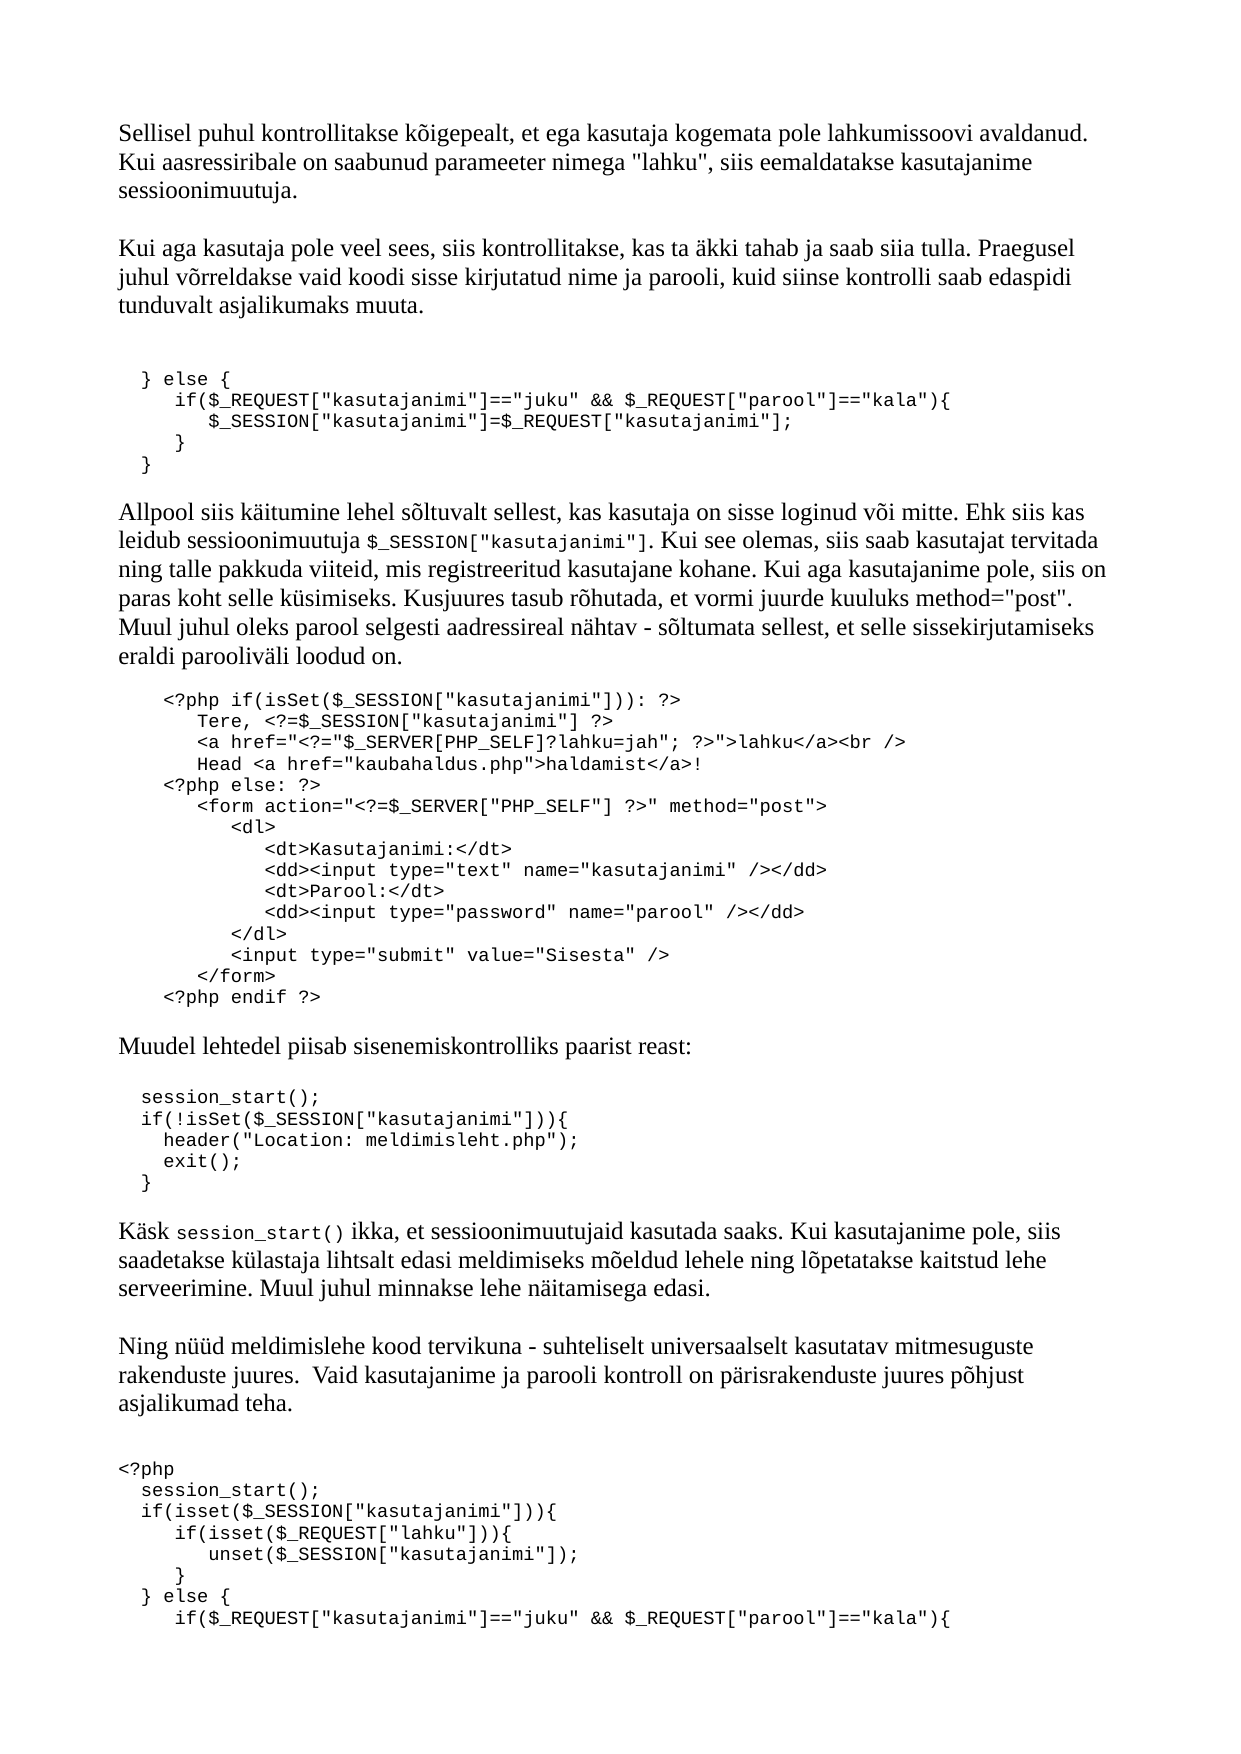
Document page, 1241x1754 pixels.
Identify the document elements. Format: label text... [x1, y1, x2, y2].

text <dt>Kasutajanimi:</dt> [118, 839, 1122, 861]
text } else { [118, 1587, 1122, 1608]
text <a href="<?="$_SERVER[PHP_SELF]?lahku=jah"; ?>">lahku</a><br /> [118, 733, 1122, 754]
text <dl> [118, 818, 1122, 839]
text if($_REQUEST["kasutajanimi"]=="juku" && $_REQUEST["parool"]=="kala"){ [118, 1608, 1122, 1630]
text <form action="<?=$_SERVER["PHP_SELF"] ?>" method="post"> [118, 797, 1122, 818]
text Ning nüüd meldimislehe kood tervikuna - suhteliselt universaalselt kasutatav mitmesuguste rakenduste juures. Vaid kasutajanime ja parooli kontroll on pärisrakenduste juures põhjust asjalikumad teha. [118, 1331, 1122, 1417]
text $_SESSION["kasutajanimi"]=$_REQUEST["kasutajanimi"]; [118, 412, 1122, 433]
text session_start(); [118, 1481, 1122, 1502]
text } [118, 433, 1122, 454]
text if($_REQUEST["kasutajanimi"]=="juku" && $_REQUEST["parool"]=="kala"){ [118, 391, 1122, 412]
text } [118, 1173, 1122, 1194]
text unset($_SESSION["kasutajanimi"]); [118, 1545, 1122, 1566]
text Allpool siis käitumine lehel sõltuvalt sellest, kas kasutaja on sisse loginud või mitte. Ehk siis kas leidub sessioonimuutuja $_SESSION["kasutajanimi"]. Kui see olemas, siis saab kasutajat tervitada ning talle pakkuda viiteid, mis registreeritud kasutajane kohane. Kui aga kasutajanime pole, siis on paras koht selle küsimiseks. Kusjuures tasub rõhutada, et vormi juurde kuuluks method="post". Muul juhul oleks parool selgesti aadressireal nähtav - sõltumata sellest, et selle sissekirjutamiseks eraldi parooliväli loodud on. [118, 497, 1122, 669]
text session_start(); [118, 1088, 1122, 1109]
text } [118, 1566, 1122, 1587]
text if(isset($_REQUEST["lahku"])){ [118, 1523, 1122, 1545]
text } else { [118, 369, 1122, 391]
text header("Location: meldimisleht.php"); [118, 1131, 1122, 1152]
text </dl> [118, 924, 1122, 946]
text Head <a href="kaubahaldus.php">haldamist</a>! [118, 754, 1122, 776]
text <dd><input type="text" name="kasutajanimi" /></dd> [118, 861, 1122, 882]
text <?php endif ?> [118, 988, 1122, 1009]
text } [118, 454, 1122, 476]
text <?php [118, 1460, 1122, 1481]
text Sellisel puhul kontrollitakse kõigepealt, et ega kasutaja kogemata pole lahkumissoovi avaldanud. Kui aasressiribale on saabunud parameeter nimega "lahku", siis eemaldatakse kasutajanime sessioonimuutuja. [118, 118, 1122, 204]
text if(isset($_SESSION["kasutajanimi"])){ [118, 1502, 1122, 1523]
text <dd><input type="password" name="parool" /></dd> [118, 903, 1122, 924]
text <?php if(isSet($_SESSION["kasutajanimi"])): ?> [118, 691, 1122, 712]
text exit(); [118, 1152, 1122, 1173]
text <dt>Parool:</dt> [118, 882, 1122, 903]
text Kui aga kasutaja pole veel sees, siis kontrollitakse, kas ta äkki tahab ja saab siia tulla. Praegusel juhul võrreldakse vaid koodi sisse kirjutatud nime ja parooli, kuid siinse kontrolli saab edaspidi tunduvalt asjalikumaks muuta. [118, 233, 1122, 319]
text Muudel lehtedel piisab sisenemiskontrolliks paarist reast: [118, 1031, 1122, 1059]
text Käsk session_start() ikka, et sessioonimuutujaid kasutada saaks. Kui kasutajanime pole, siis saadetakse külastaja lihtsalt edasi meldimiseks mõeldud lehele ning lõpetatakse kaitstud lehe serveerimine. Muul juhul minnakse lehe näitamisega edasi. [118, 1216, 1122, 1302]
text if(!isSet($_SESSION["kasutajanimi"])){ [118, 1109, 1122, 1131]
text <?php else: ?> [118, 776, 1122, 797]
text Tere, <?=$_SESSION["kasutajanimi"] ?> [118, 712, 1122, 733]
text <input type="submit" value="Sisesta" /> [118, 946, 1122, 967]
text </form> [118, 967, 1122, 988]
